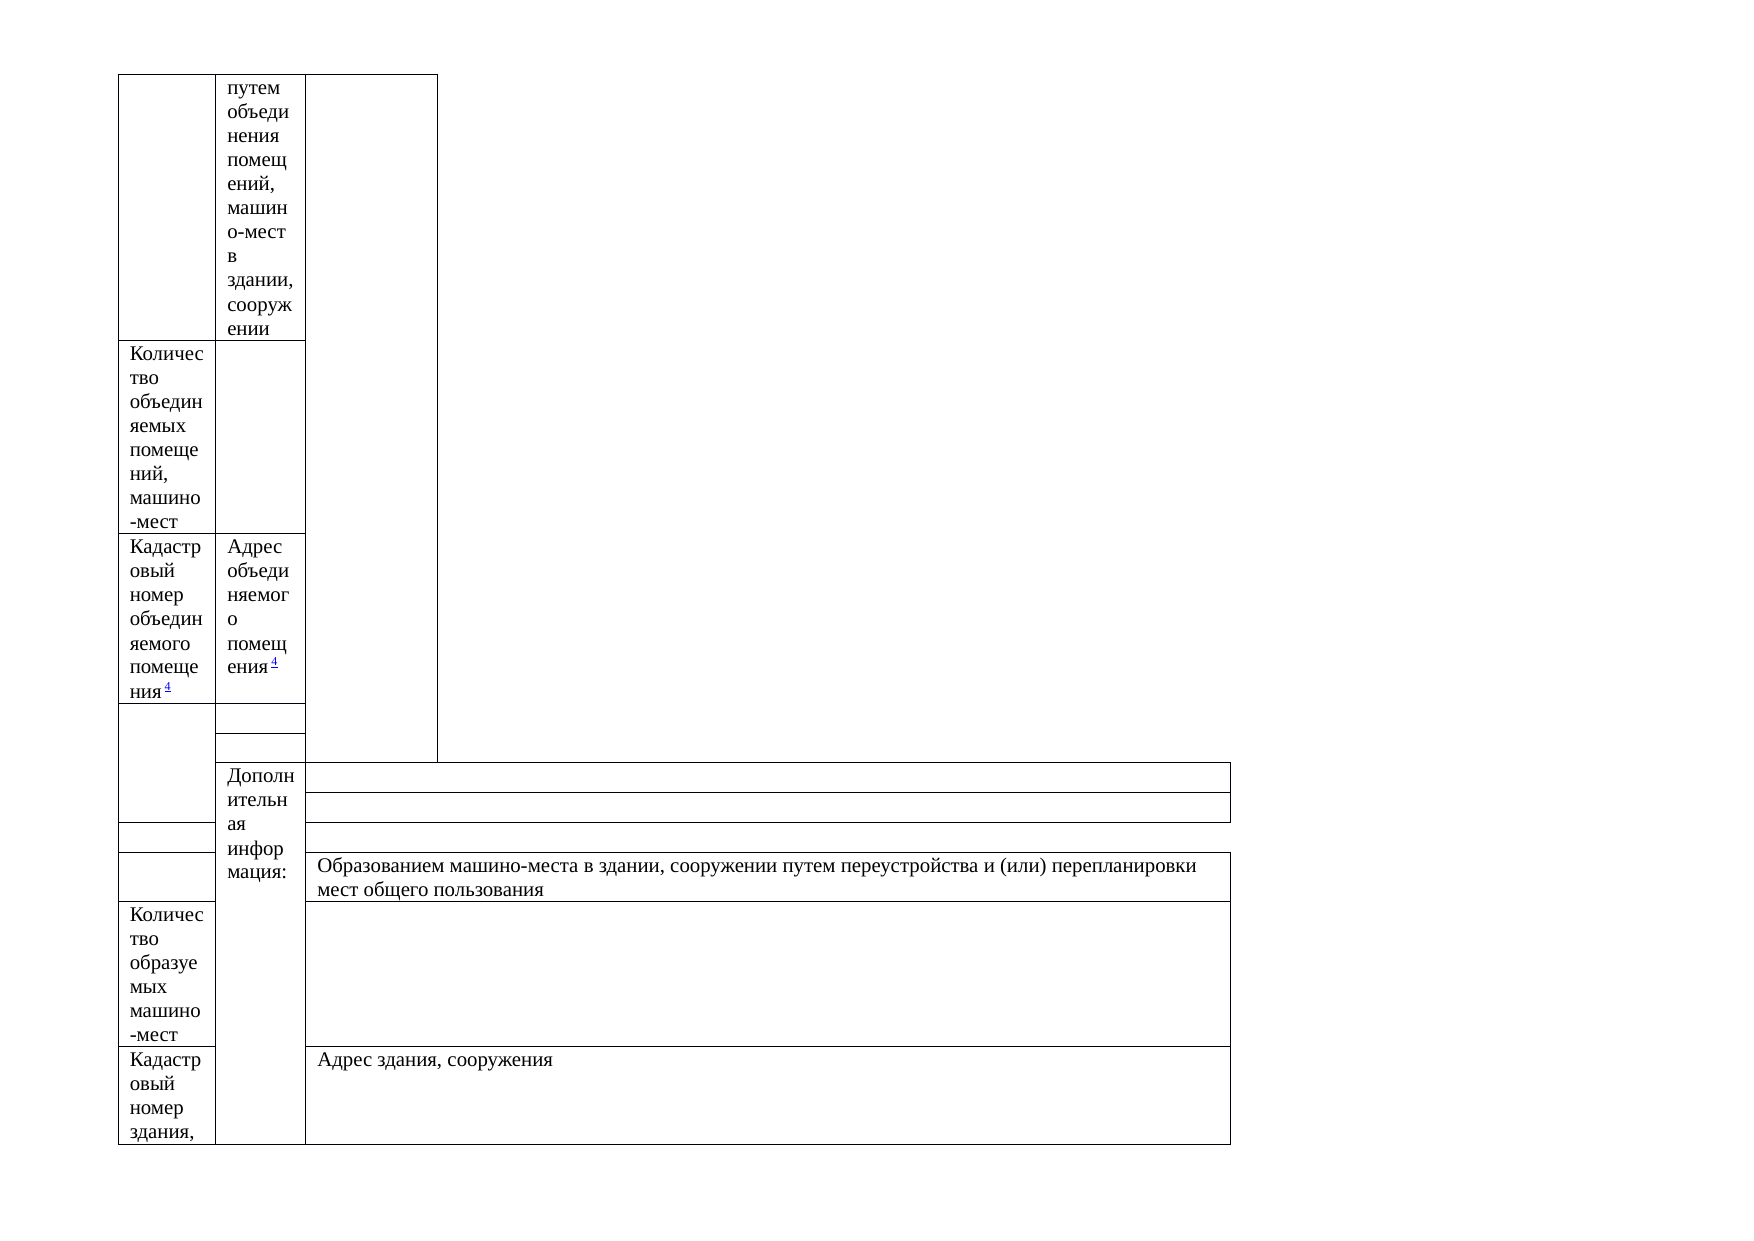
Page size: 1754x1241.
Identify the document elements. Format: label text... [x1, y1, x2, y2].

table_cell [306, 793, 1230, 822]
table_cell [216, 704, 305, 732]
table_cell [306, 75, 437, 762]
table_cell Количество объединяемых помещений, машино-мест [119, 341, 215, 533]
table_cell [216, 734, 305, 762]
table_cell Дополнительная информация: [216, 763, 305, 1143]
table_cell Кадастровый номер здания, [119, 1047, 215, 1143]
table_cell Количество образуемых машино-мест [119, 902, 215, 1046]
table_cell [306, 763, 1230, 792]
table_cell [306, 902, 1230, 1046]
table_cell [119, 704, 215, 822]
table_cell путем объединения помещений, машино-мест в здании, сооружении [216, 75, 305, 339]
table_cell Адрес объединяемого помещения 4 [216, 534, 305, 703]
table_cell [119, 853, 215, 901]
table_cell [119, 823, 215, 852]
table_cell [119, 75, 215, 339]
table_cell Адрес здания, сооружения [306, 1047, 1230, 1143]
table_cell Образованием машино-места в здании, сооружении путем переустройства и (или) перепланировки мест общего пользования [306, 853, 1230, 901]
table_cell Кадастровый номер объединяемого помещения 4 [119, 534, 215, 703]
table_cell [216, 341, 305, 533]
